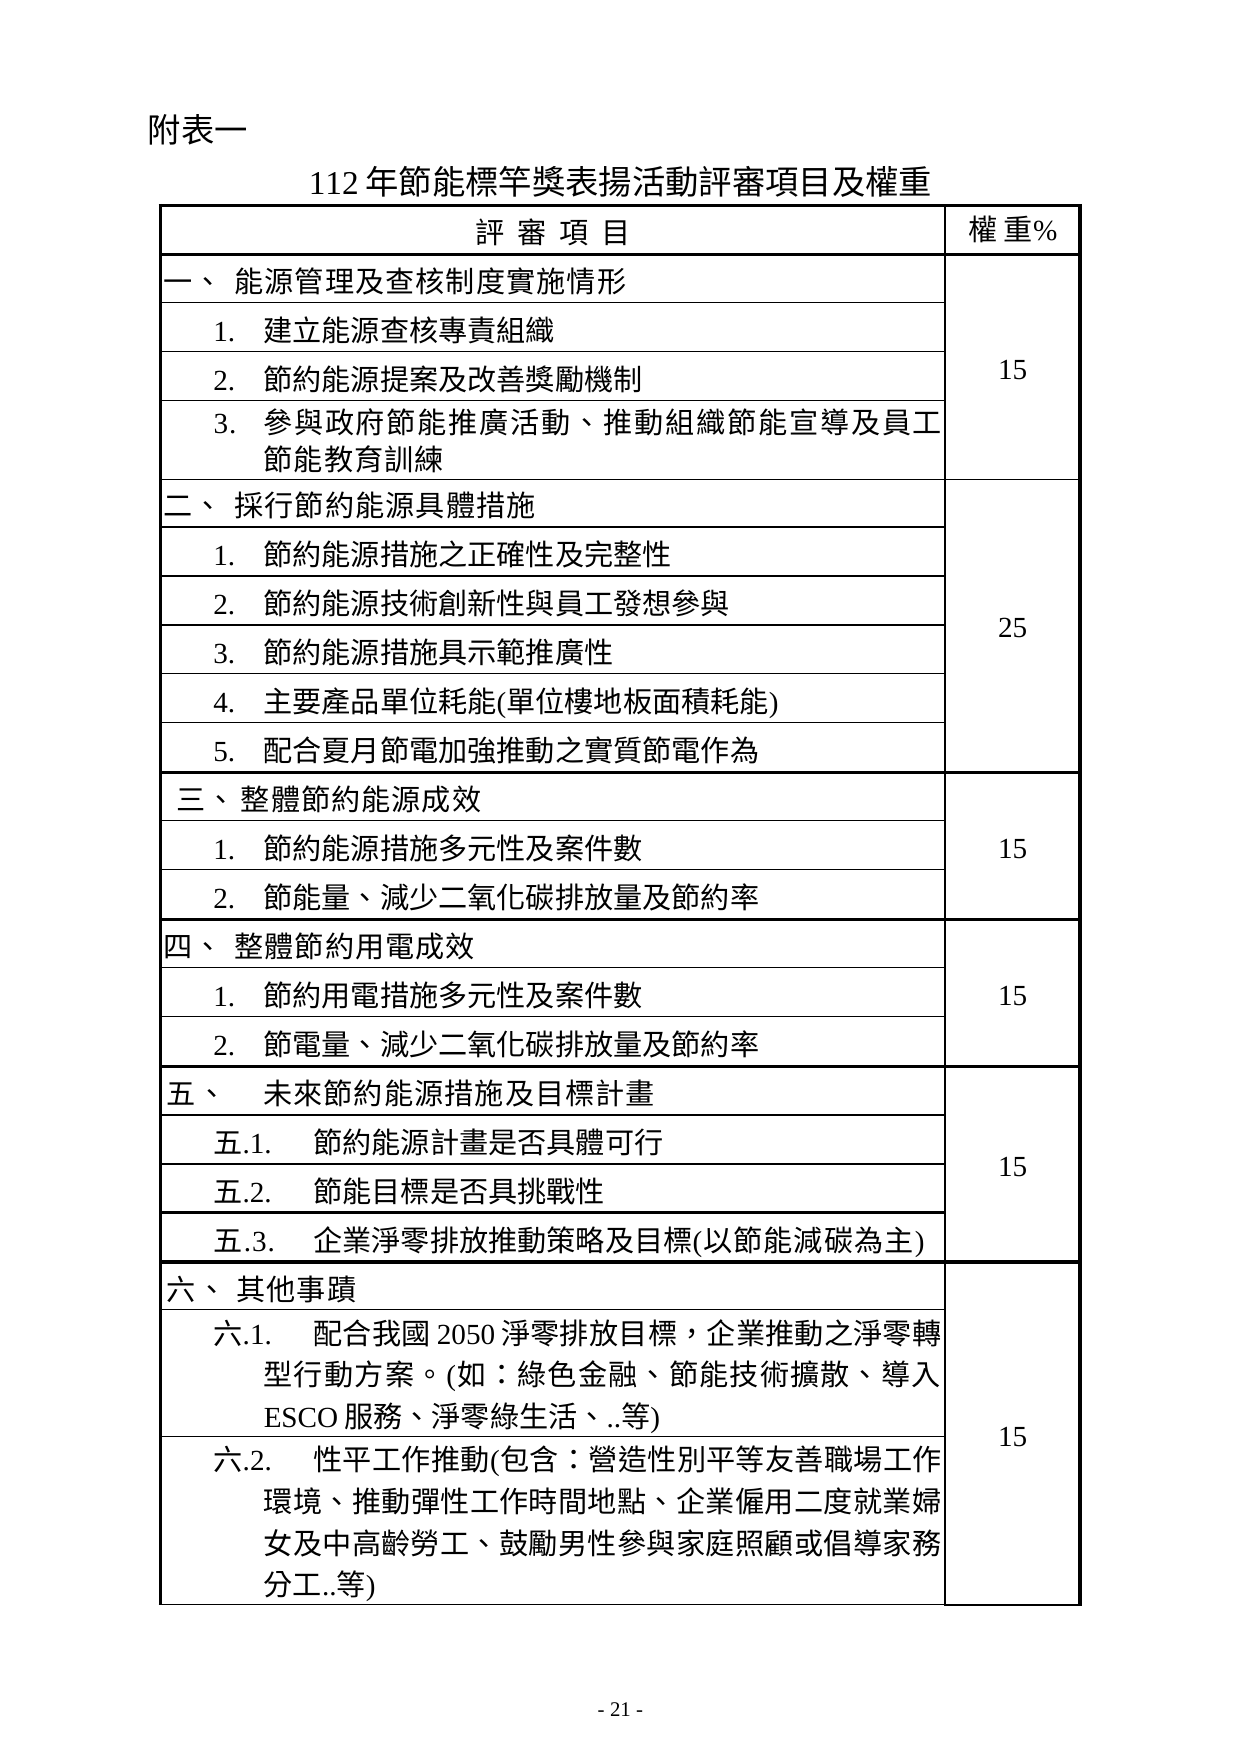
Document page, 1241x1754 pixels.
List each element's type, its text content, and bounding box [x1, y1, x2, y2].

text 附表一 [148, 103, 1081, 152]
table_cell 15 [946, 774, 1078, 918]
table_cell 性平工作推動(包含：營造性別平等友善職場工作環境、推動彈性工作時間地點、企業僱用二度就業婦女及中高齡勞工、鼓勵男性參與家庭照顧或倡導家務分工..等) [162, 1437, 944, 1604]
table_cell 未來節約能源措施及目標計畫 [162, 1068, 944, 1113]
text 112年節能標竿獎表揚活動評審項目及權重 [148, 152, 1092, 204]
table_cell 15 [946, 1068, 1078, 1260]
table_cell 15 [946, 1264, 1078, 1604]
table_cell 配合我國2050淨零排放目標，企業推動之淨零轉型行動方案。(如：綠色金融、節能技術擴散、導入ESCO服務、淨零綠生活、..等) [162, 1310, 944, 1436]
table_cell 15 [946, 256, 1078, 478]
table_cell 建立能源查核專責組織 [162, 303, 944, 351]
table_cell 配合夏月節電加強推動之實質節電作為 [162, 723, 944, 771]
table_cell 企業淨零排放推動策略及目標(以節能減碳為主) [162, 1214, 944, 1260]
table_cell 採行節約能源具體措施 [162, 480, 944, 526]
table_header 評 審 項 目 [162, 207, 944, 253]
table_cell 節電量、減少二氧化碳排放量及節約率 [162, 1017, 944, 1064]
table_cell 節約能源提案及改善獎勵機制 [162, 352, 944, 399]
table_cell 25 [946, 480, 1078, 771]
table_cell 參與政府節能推廣活動、推動組織節能宣導及員工節能教育訓練 [162, 401, 944, 478]
table_cell 15 [946, 921, 1078, 1064]
table_cell 整體節約用電成效 [162, 921, 944, 967]
table_cell 能源管理及查核制度實施情形 [162, 256, 944, 302]
table_cell 節約能源計畫是否具體可行 [162, 1116, 944, 1162]
table_header 權 重% [946, 207, 1078, 253]
table_cell 主要產品單位耗能(單位樓地板面積耗能) [162, 674, 944, 722]
table_cell 節能目標是否具挑戰性 [162, 1165, 944, 1211]
table_cell 節約能源措施多元性及案件數 [162, 821, 944, 869]
table_cell 節能量、減少二氧化碳排放量及節約率 [162, 870, 944, 918]
table_cell 節約能源措施具示範推廣性 [162, 626, 944, 673]
table_cell 節約能源技術創新性與員工發想參與 [162, 577, 944, 624]
table_cell 其他事蹟 [162, 1264, 944, 1309]
table_cell 整體節約能源成效 [162, 774, 944, 820]
table_cell 節約用電措施多元性及案件數 [162, 968, 944, 1016]
table_cell 節約能源措施之正確性及完整性 [162, 528, 944, 575]
